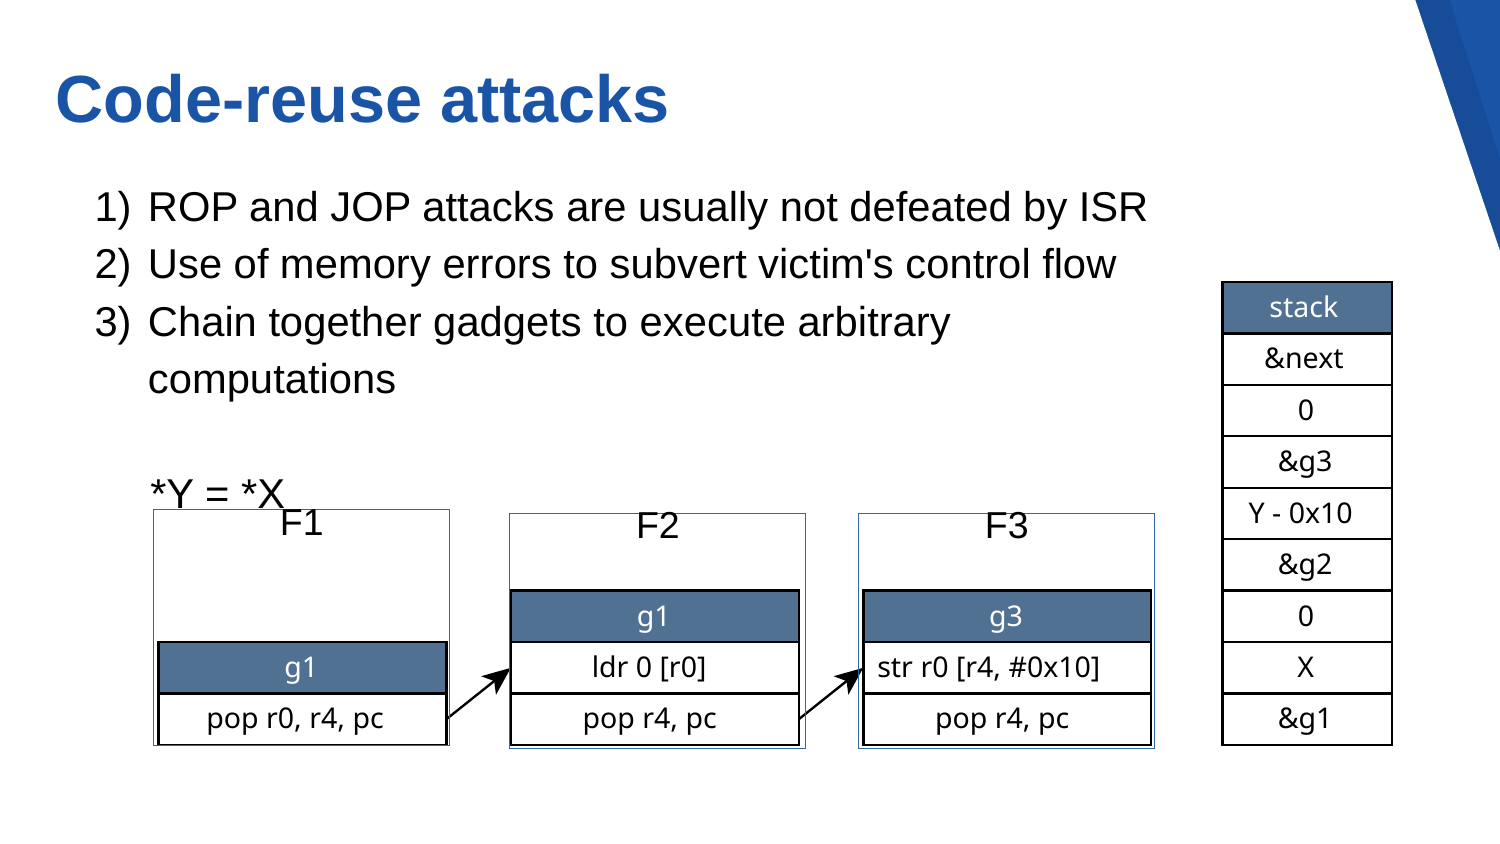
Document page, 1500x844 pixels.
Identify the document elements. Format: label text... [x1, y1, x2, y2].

text_box F2 [509, 513, 806, 749]
picture [153, 276, 1398, 749]
text_box F1 [153, 509, 450, 746]
list ROP and JOP attacks are usually not defeated by ISR Use of memory errors to subvert victim's control flow Chain together gadgets to execute arbitrary computations *Y = *X [61, 157, 1202, 425]
text_box F3 [858, 513, 1155, 749]
title Code-reuse attacks [40, 83, 867, 151]
